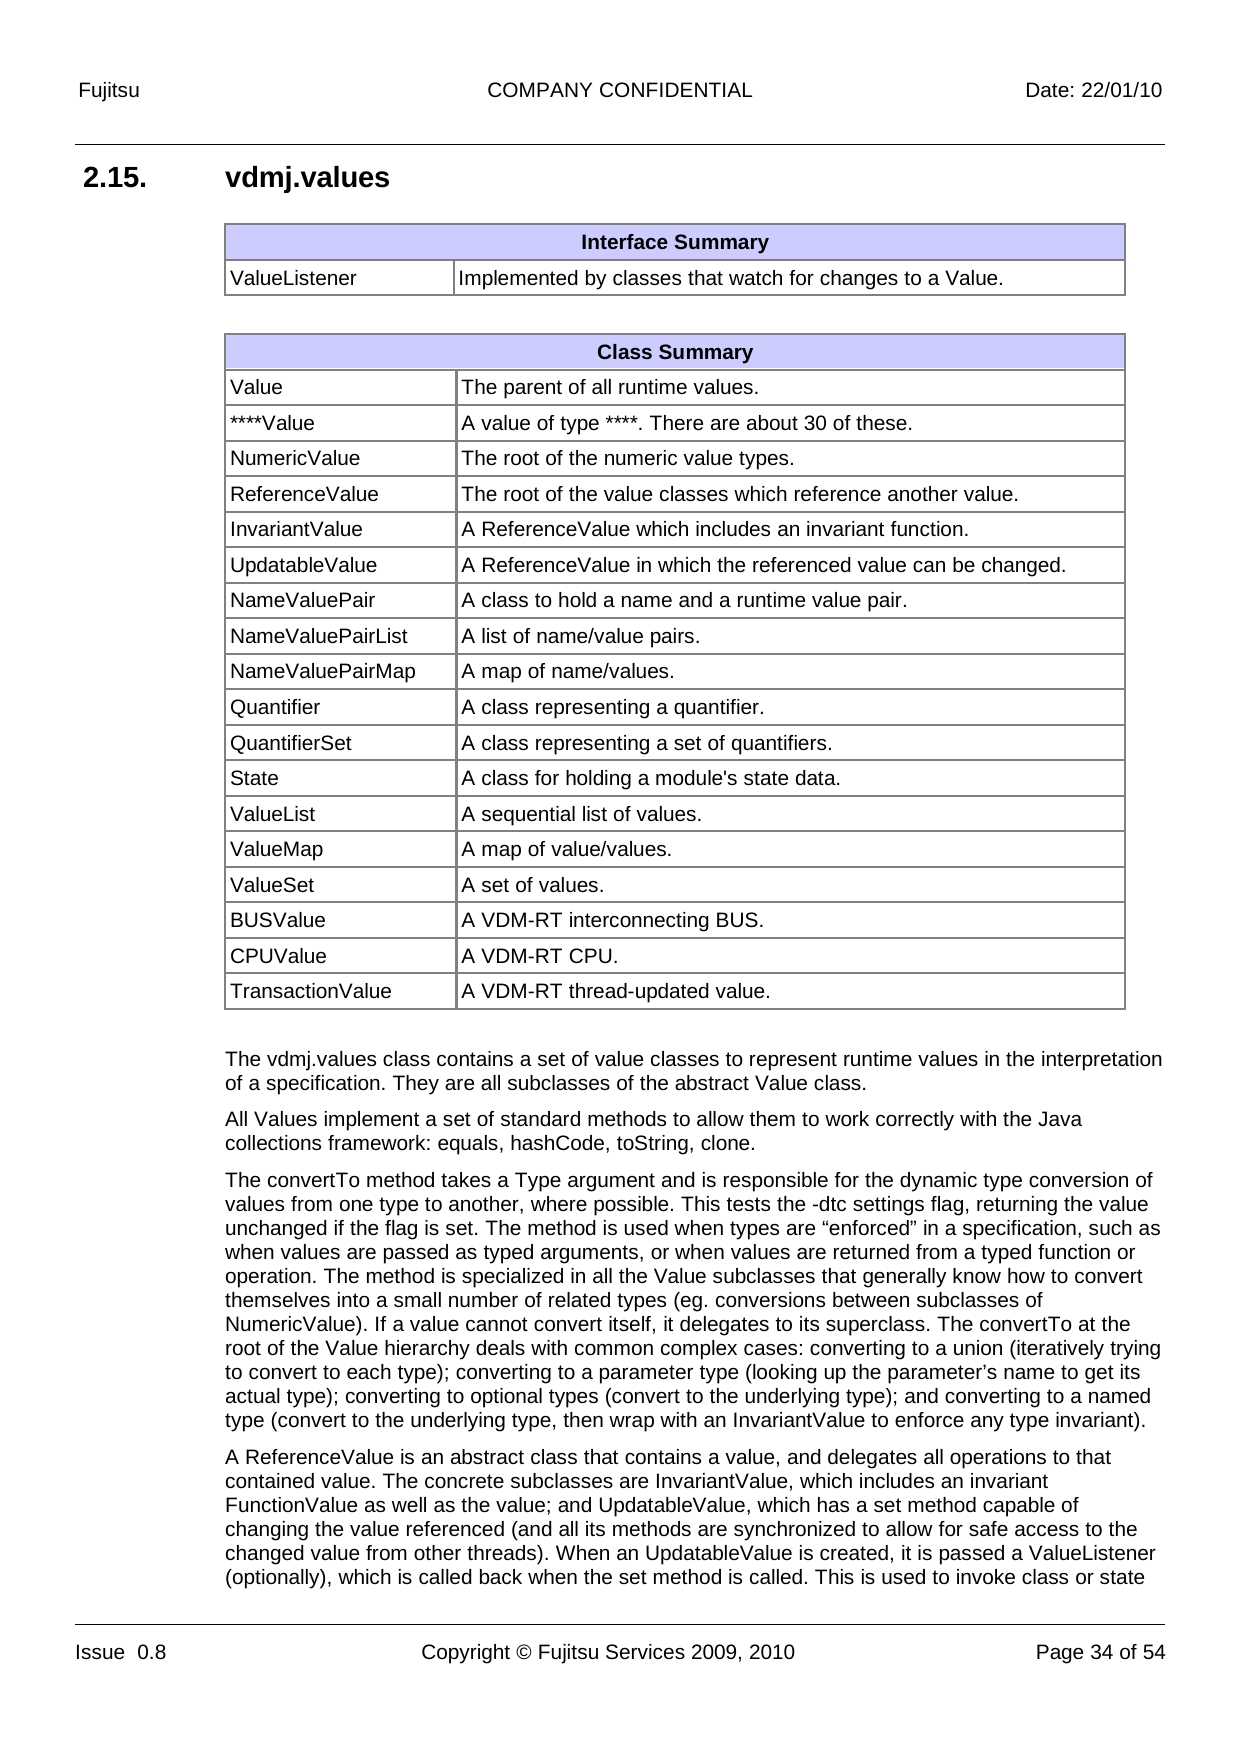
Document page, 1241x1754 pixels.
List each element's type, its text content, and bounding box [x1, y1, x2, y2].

table_cell Value [226, 371, 455, 404]
table_cell State [226, 761, 455, 795]
table_cell A map of name/values. [458, 655, 1124, 688]
subtitle vdmj.values [75, 160, 1165, 193]
table_cell Quantifier [226, 690, 455, 724]
text All Values implement a set of standard methods to allow them to work correctly with the Java collections framework: equals, hashCode, toString, clone. [225, 1107, 1165, 1155]
table_cell A class representing a quantifier. [458, 690, 1124, 724]
table_cell ValueMap [226, 832, 455, 866]
table_cell A class representing a set of quantifiers. [458, 726, 1124, 759]
table_cell A value of type ****. There are about 30 of these. [458, 406, 1124, 439]
table_cell NumericValue [226, 442, 455, 475]
table_cell A list of name/value pairs. [458, 619, 1124, 653]
table_cell The root of the numeric value types. [458, 442, 1124, 475]
text The vdmj.values class contains a set of value classes to represent runtime values in the interpretation of a specification. They are all subclasses of the abstract Value class. [225, 1046, 1165, 1094]
table_cell A VDM-RT interconnecting BUS. [458, 903, 1124, 937]
table_cell NameValuePair [226, 584, 455, 617]
table_cell ReferenceValue [226, 477, 455, 511]
table_cell QuantifierSet [226, 726, 455, 759]
table_header Class Summary [226, 335, 1124, 368]
table_cell A VDM-RT CPU. [458, 939, 1124, 972]
table_cell BUSValue [226, 903, 455, 937]
table_cell InvariantValue [226, 513, 455, 546]
table_cell NameValuePairMap [226, 655, 455, 688]
table_cell The parent of all runtime values. [458, 371, 1124, 404]
table_cell Implemented by classes that watch for changes to a Value. [455, 261, 1124, 294]
table_header Interface Summary [226, 225, 1124, 259]
table_cell A ReferenceValue in which the referenced value can be changed. [458, 548, 1124, 582]
table_cell ValueSet [226, 868, 455, 901]
table_cell CPUValue [226, 939, 455, 972]
table_cell A set of values. [458, 868, 1124, 901]
table_cell A class to hold a name and a runtime value pair. [458, 584, 1124, 617]
table_cell The root of the value classes which reference another value. [458, 477, 1124, 511]
text The convertTo method takes a Type argument and is responsible for the dynamic type conversion of values from one type to another, where possible. This tests the -dtc settings flag, returning the value unchanged if the flag is set. The method is used when types are “enforced” in a specification, such as when values are passed as typed arguments, or when values are returned from a typed function or operation. The method is specialized in all the Value subclasses that generally know how to convert themselves into a small number of related types (eg. conversions between subclasses of NumericValue). If a value cannot convert itself, it delegates to its superclass. The convertTo at the root of the Value hierarchy deals with common complex cases: converting to a union (iteratively trying to convert to each type); converting to a parameter type (looking up the parameter’s name to get its actual type); converting to optional types (convert to the underlying type); and converting to a named type (convert to the underlying type, then wrap with an InvariantValue to enforce any type invariant). [225, 1168, 1165, 1432]
table_cell ValueList [226, 797, 455, 830]
table_cell A VDM-RT thread-updated value. [458, 974, 1124, 1008]
table_cell UpdatableValue [226, 548, 455, 582]
table_cell A sequential list of values. [458, 797, 1124, 830]
table_cell ****Value [226, 406, 455, 439]
text A ReferenceValue is an abstract class that contains a value, and delegates all operations to that contained value. The concrete subclasses are InvariantValue, which includes an invariant FunctionValue as well as the value; and UpdatableValue, which has a set method capable of changing the value referenced (and all its methods are synchronized to allow for safe access to the changed value from other threads). When an UpdatableValue is created, it is passed a ValueListener (optionally), which is called back when the set method is called. This is used to invoke class or state [225, 1445, 1165, 1589]
table_cell TransactionValue [226, 974, 455, 1008]
table_cell A class for holding a module's state data. [458, 761, 1124, 795]
table_cell A ReferenceValue which includes an invariant function. [458, 513, 1124, 546]
table_cell A map of value/values. [458, 832, 1124, 866]
table_cell ValueListener [226, 261, 453, 294]
table_cell NameValuePairList [226, 619, 455, 653]
